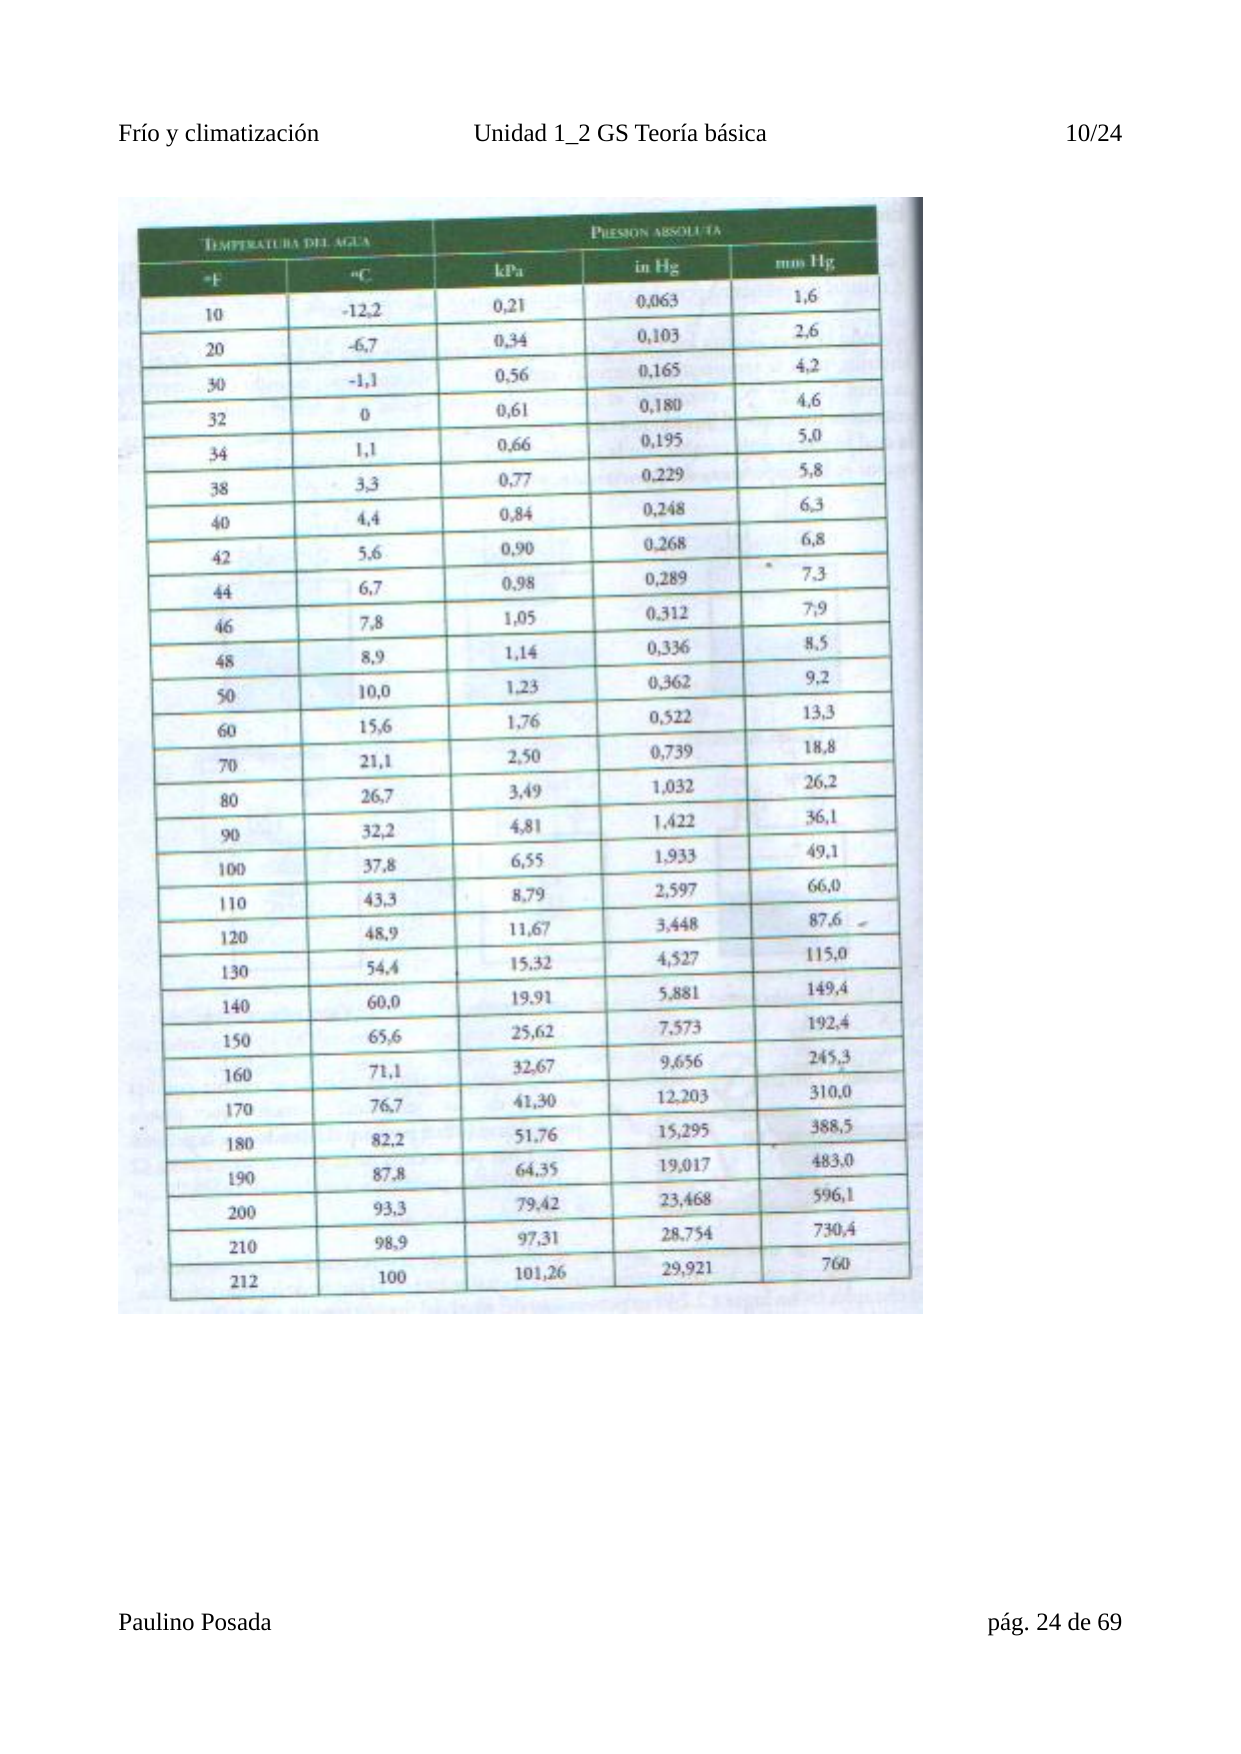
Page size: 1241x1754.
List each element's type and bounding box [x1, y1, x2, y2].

picture [118, 197, 923, 1314]
